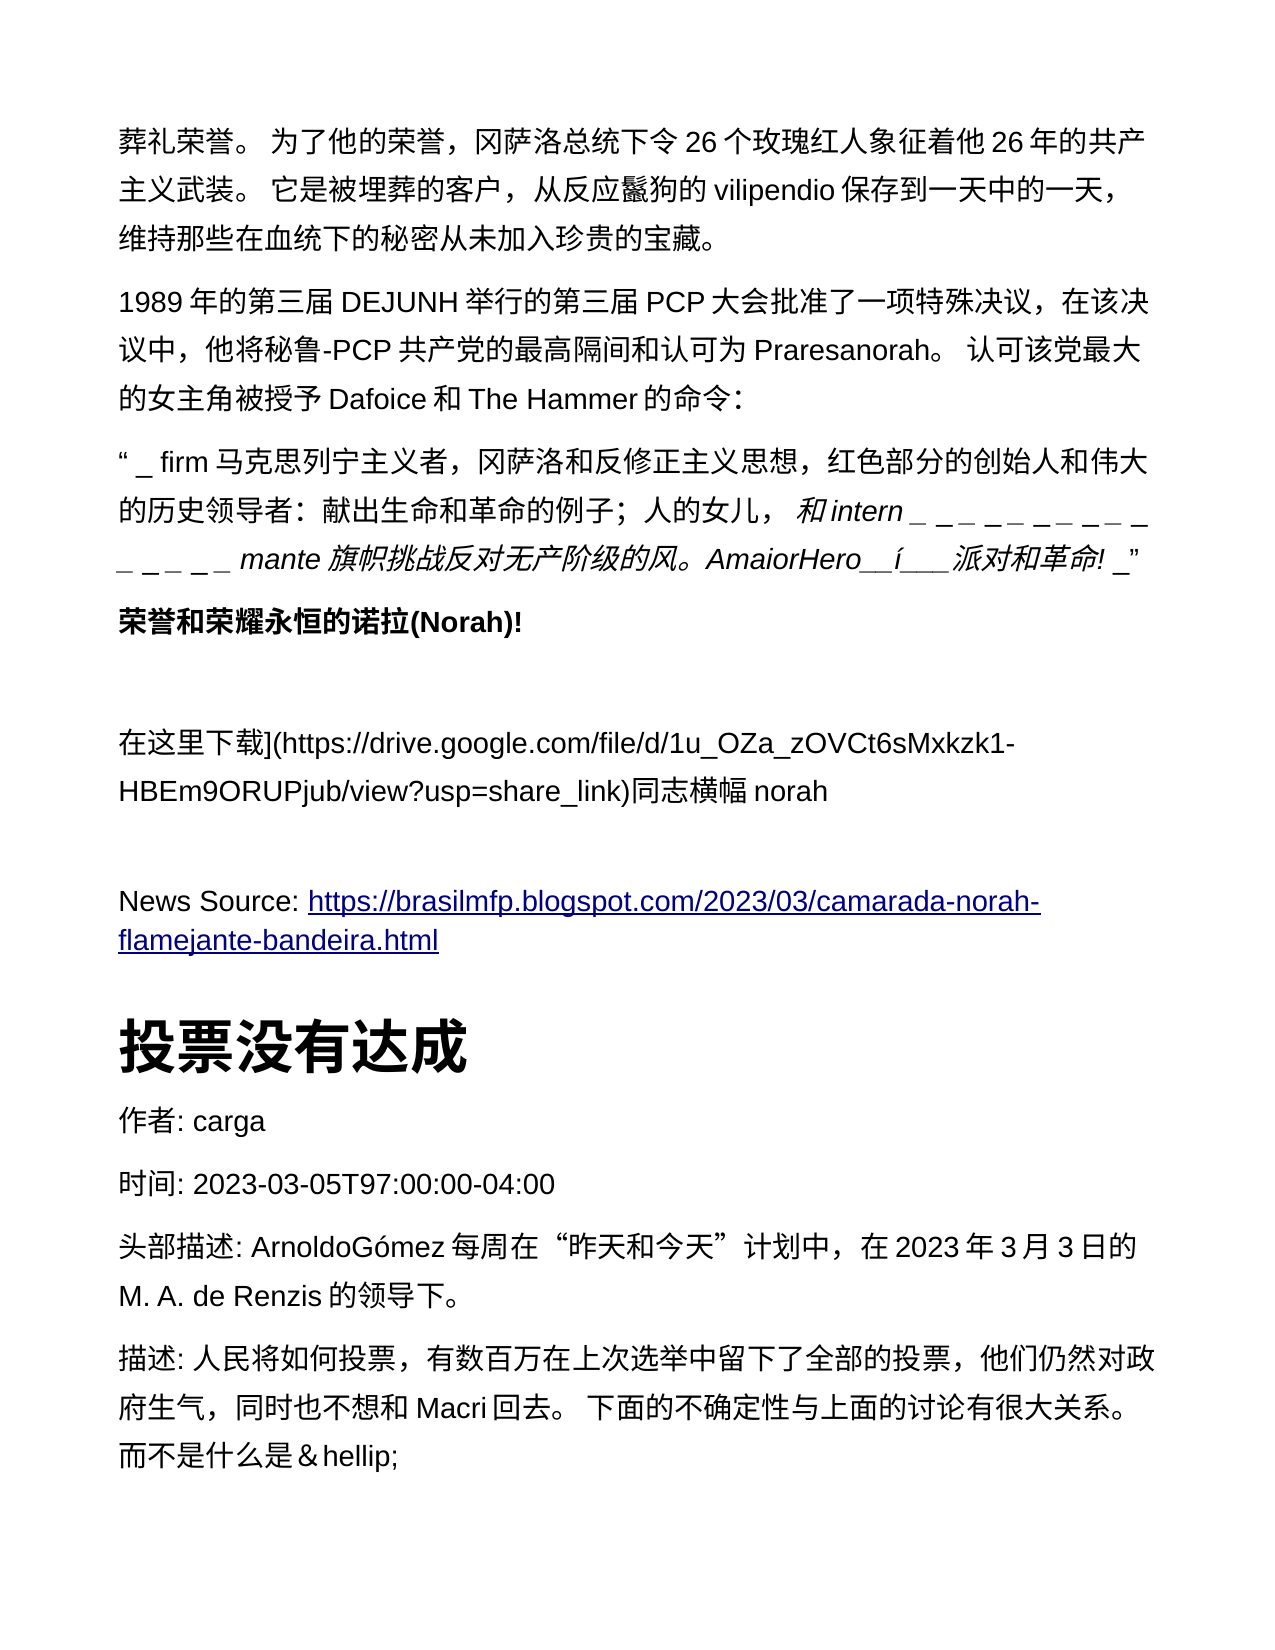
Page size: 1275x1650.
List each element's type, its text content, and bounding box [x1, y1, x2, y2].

text 描述: 人民将如何投票，有数百万在上次选举中留下了全部的投票，他们仍然对政府生气，同时也不想和Macri回去。 下面的不确定性与上面的讨论有很大关系。 而不是什么是＆hellip; [118, 1336, 1157, 1475]
text 作者: carga [118, 1098, 1157, 1140]
text 葬礼荣誉。 为了他的荣誉，冈萨洛总统下令26个玫瑰红人象征着他26年的共产主义武装。 它是被埋葬的客户，从反应鬣狗的vilipendio保存到一天中的一天，维持那些在血统下的秘密从未加入珍贵的宝藏。 [118, 118, 1157, 257]
text 荣誉和荣耀永恒的诺拉(Norah)! [118, 599, 1157, 641]
text 在这里下载](https://drive.google.com/file/d/1u_OZa_zOVCt6sMxkzk1-HBEm9ORUPjub/view?usp=share_link)同志横幅norah [118, 719, 1157, 810]
text 时间: 2023-03-05T97:00:00-04:00 [118, 1161, 1157, 1203]
text News Source: https://brasilmfp.blogspot.com/2023/03/camarada-norah-flamejante-bandeira.html [118, 884, 1157, 956]
text 头部描述: ArnoldoGómez每周在“昨天和今天”计划中，在2023年3月3日的M. A. de Renzis的领导下。 [118, 1224, 1157, 1315]
text 1989年的第三届DEJUNH举行的第三届PCP大会批准了一项特殊决议，在该决议中，他将秘鲁-PCP共产党的最高隔间和认可为Praresanorah。 认可该党最大的女主角被授予Dafoice和The Hammer的命令： [118, 278, 1157, 418]
text “ _ firm马克思列宁主义者，冈萨洛和反修正主义思想，红色部分的创始人和伟大的历史领导者：献出生命和革命的例子；人的女儿， 和intern _ _ _ _ _ _ _ _ _ _ _ _ _ _ _ mante旗帜挑战反对无产阶级的风。AmaiorHero__í___派对和革命! _” [118, 438, 1157, 578]
subtitle 投票没有达成 [118, 1001, 1157, 1085]
